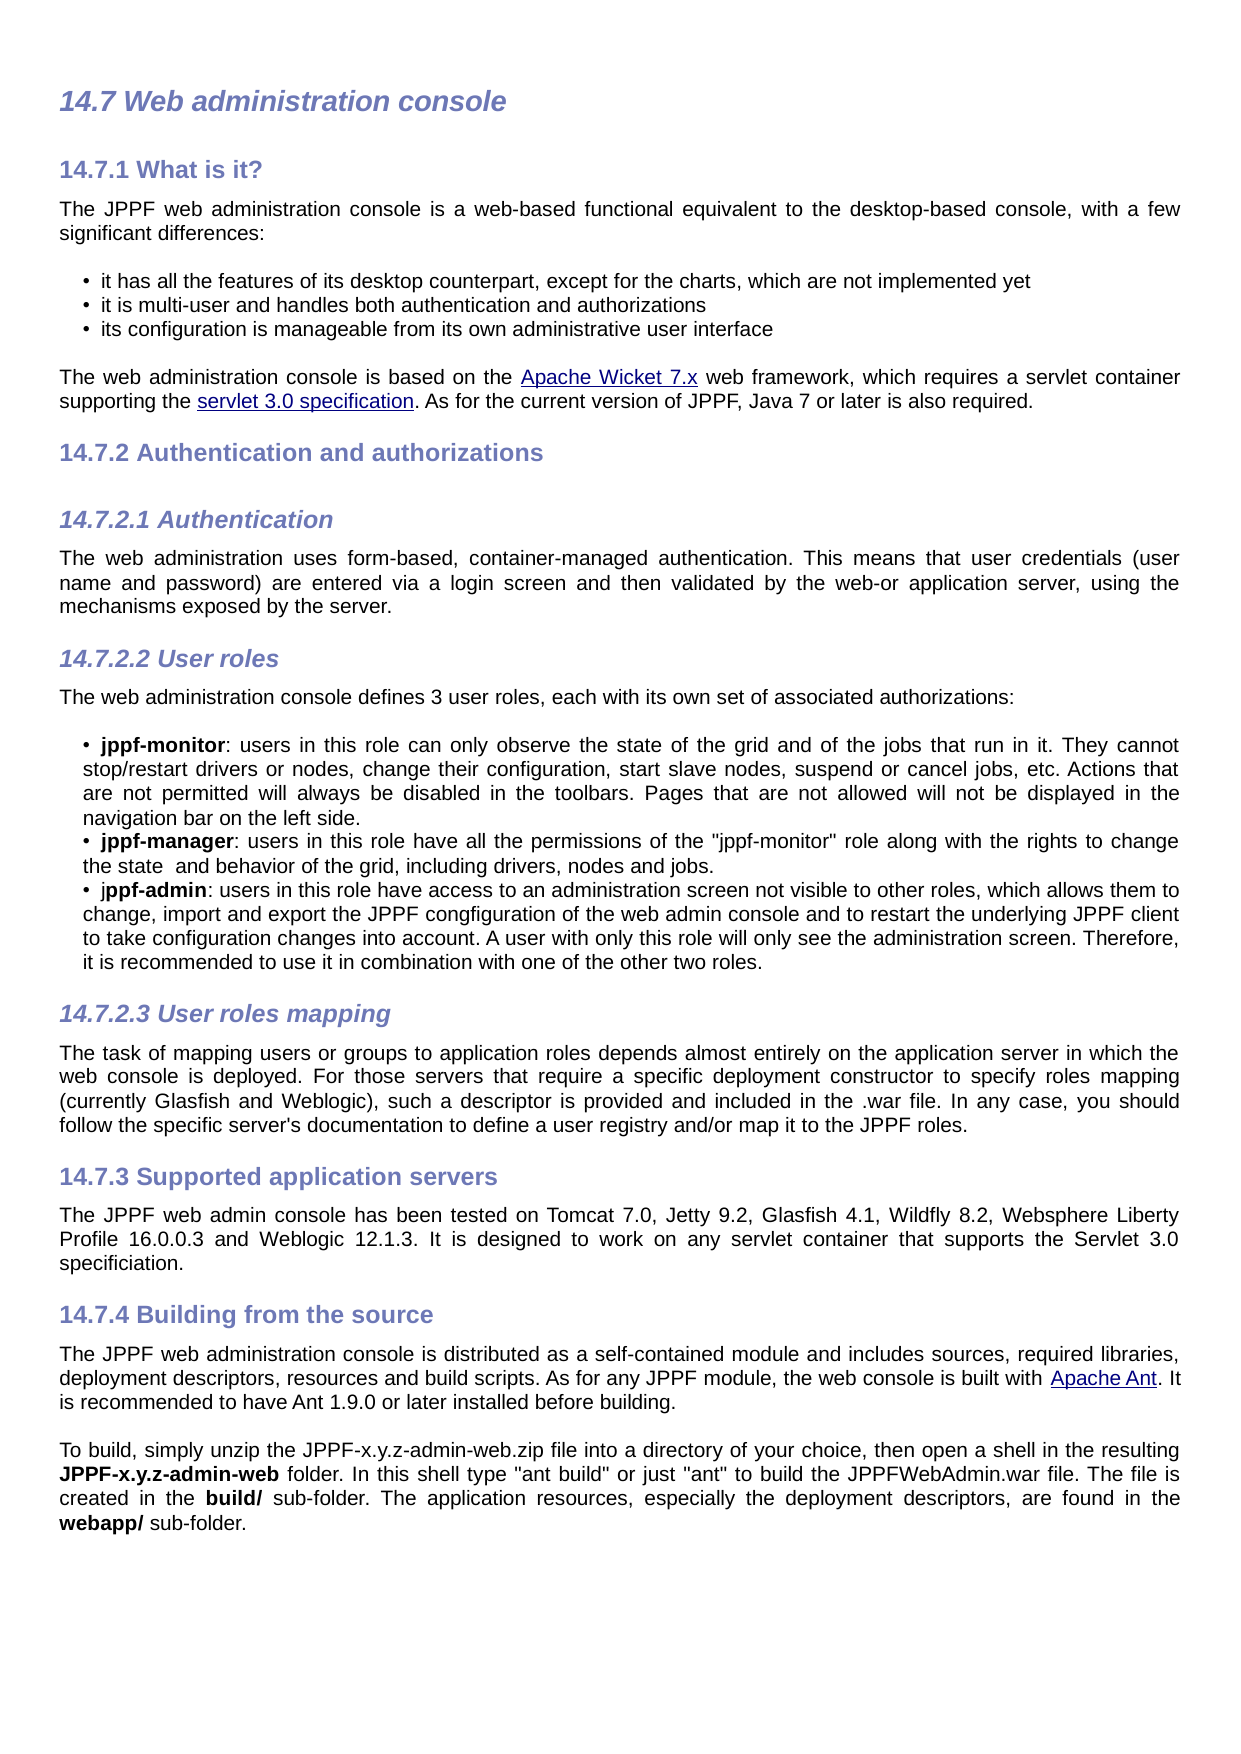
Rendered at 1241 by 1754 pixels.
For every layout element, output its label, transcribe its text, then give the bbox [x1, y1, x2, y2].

list its configuration is manageable from its own administrative user interface [83, 317, 1181, 341]
text The web administration uses form-based, container-managed authentication. This means that user credentials (user name and password) are entered via a login screen and then validated by the web-or application server, using the mechanisms exposed by the server. [59, 546, 1181, 618]
text The web administration console is based on the Apache Wicket 7.x web framework, which requires a servlet container supporting the servlet 3.0 specification. As for the current version of JPPF, Java 7 or later is also required. [59, 365, 1181, 413]
subtitle User roles [59, 643, 1181, 673]
text To build, simply unzip the JPPF-x.y.z-admin-web.zip file into a directory of your choice, then open a shell in the resulting JPPF-x.y.z-admin-web folder. In this shell type "ant build" or just "ant" to build the JPPFWebAdmin.war file. The file is created in the build/ sub-folder. The application resources, especially the deployment descriptors, are found in the webapp/ sub-folder. [59, 1438, 1181, 1534]
subtitle What is it? [59, 155, 1181, 184]
list it is multi-user and handles both authentication and authorizations [83, 293, 1181, 317]
subtitle Building from the source [59, 1300, 1181, 1329]
text The web administration console defines 3 user roles, each with its own set of associated authorizations: [59, 685, 1181, 709]
list jppf-monitor: users in this role can only observe the state of the grid and of the jobs that run in it. They cannot stop/restart drivers or nodes, change their configuration, start slave nodes, suspend or cancel jobs, etc. Actions that are not permitted will always be disabled in the toolbars. Pages that are not allowed will not be displayed in the navigation bar on the left side. [83, 733, 1181, 829]
subtitle Supported application servers [59, 1162, 1181, 1191]
text The task of mapping users or groups to application roles depends almost entirely on the application server in which the web console is deployed. For those servers that require a specific deployment constructor to specify roles mapping (currently Glasfish and Weblogic), such a descriptor is provided and included in the .war file. In any case, you should follow the specific server's documentation to define a user registry and/or map it to the JPPF roles. [59, 1040, 1181, 1137]
subtitle Authentication [59, 505, 1181, 534]
text The JPPF web administration console is a web-based functional equivalent to the desktop-based console, with a few significant differences: [59, 197, 1181, 245]
subtitle User roles mapping [59, 999, 1181, 1028]
list jppf-admin: users in this role have access to an administration screen not visible to other roles, which allows them to change, import and export the JPPF congfiguration of the web admin console and to restart the underlying JPPF client to take configuration changes into account. A user with only this role will only see the administration screen. Therefore, it is recommended to use it in combination with one of the other two roles. [83, 878, 1181, 974]
text The JPPF web administration console is distributed as a self-contained module and includes sources, required libraries, deployment descriptors, resources and build scripts. As for any JPPF module, the web console is built with Apache Ant. It is recommended to have Ant 1.9.0 or later installed before building. [59, 1342, 1181, 1414]
list jppf-manager: users in this role have all the permissions of the "jppf-monitor" role along with the rights to change the state and behavior of the grid, including drivers, nodes and jobs. [83, 829, 1181, 878]
subtitle Authentication and authorizations [59, 438, 1181, 467]
text The JPPF web admin console has been tested on Tomcat 7.0, Jetty 9.2, Glasfish 4.1, Wildfly 8.2, Websphere Liberty Profile 16.0.0.3 and Weblogic 12.1.3. It is designed to work on any servlet container that supports the Servlet 3.0 specificiation. [59, 1203, 1181, 1275]
list it has all the features of its desktop counterpart, except for the charts, which are not implemented yet [83, 269, 1181, 293]
subtitle Web administration console [59, 84, 1181, 118]
